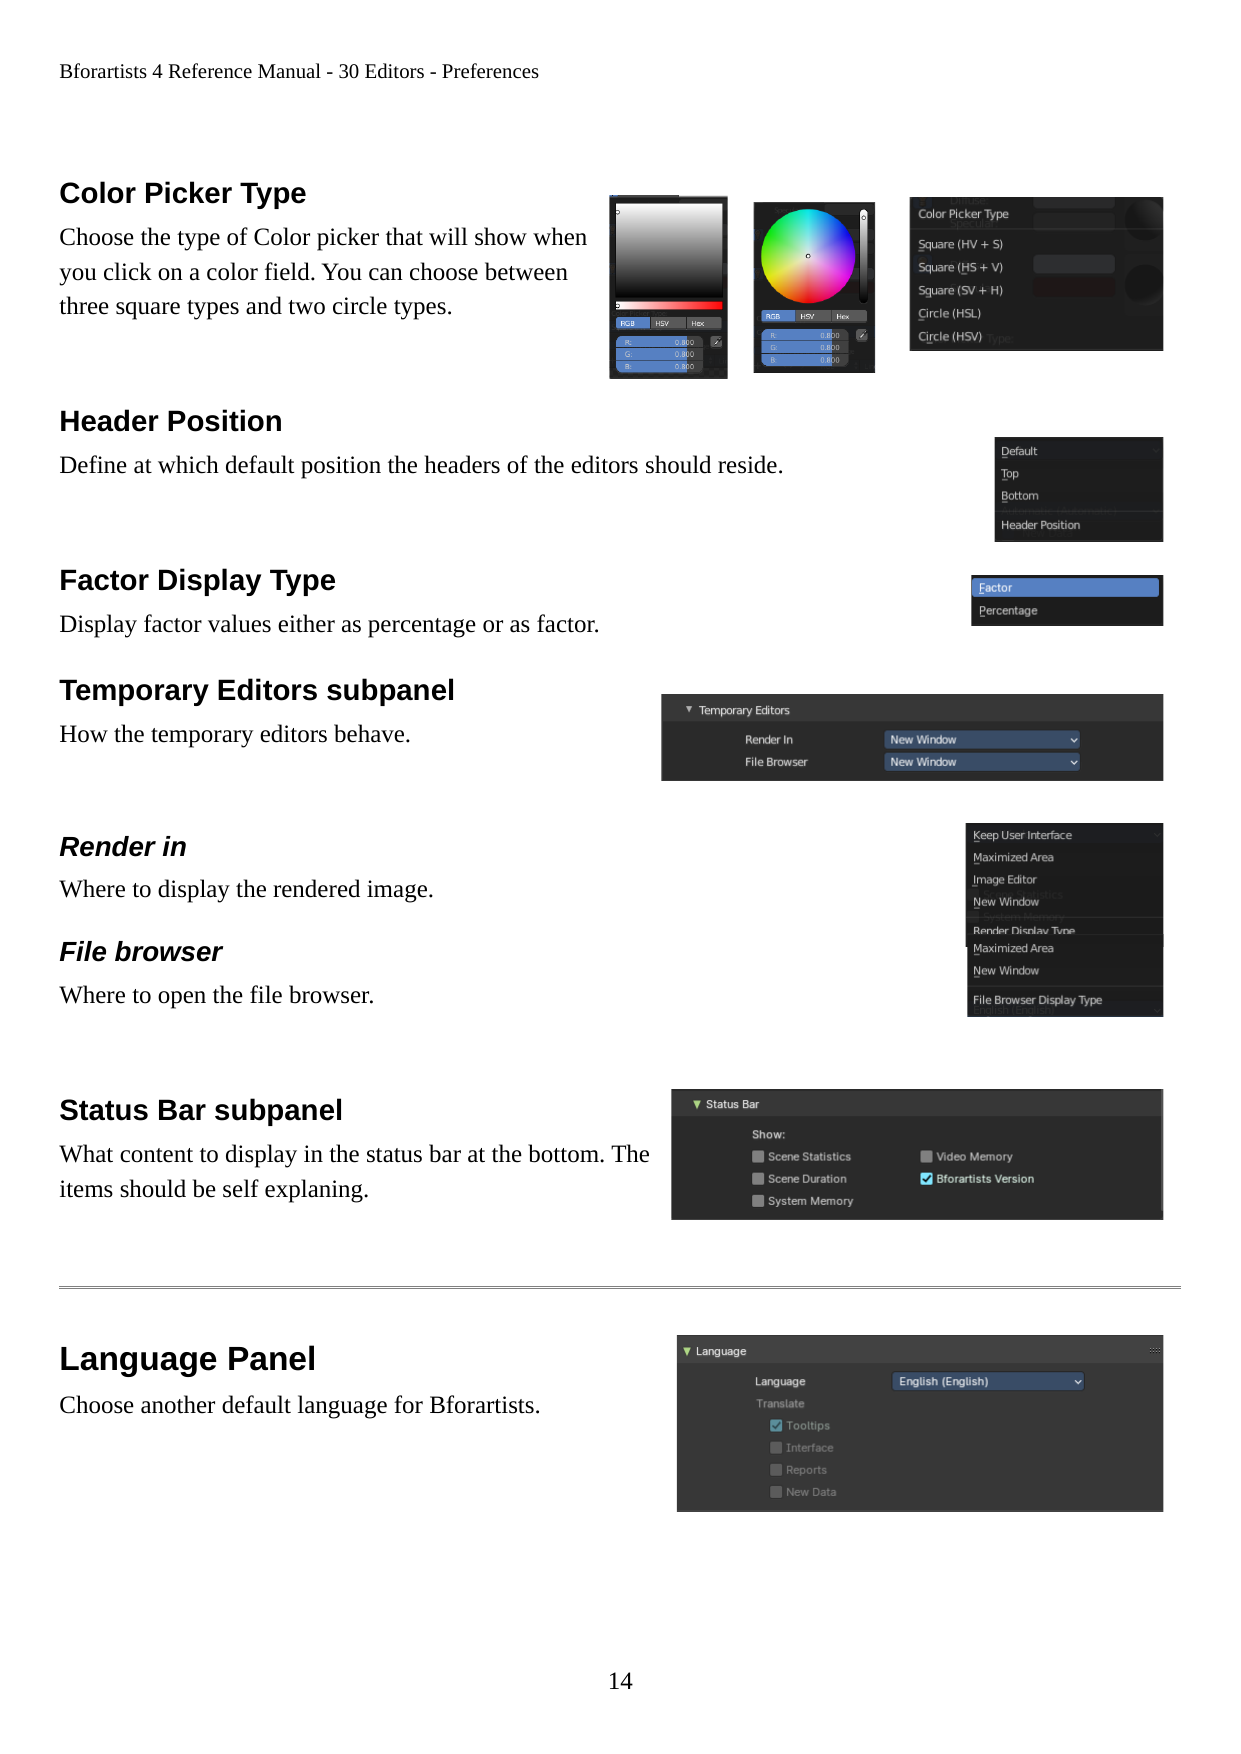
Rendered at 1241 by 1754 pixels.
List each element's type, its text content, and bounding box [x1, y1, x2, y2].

picture [971, 575, 1164, 626]
subtitle Status Bar subpanel [59, 1093, 671, 1127]
picture [661, 694, 1164, 781]
subtitle [1164, 936, 1181, 968]
text Define at which default position the headers of the editors should reside. [59, 450, 994, 479]
subtitle [1164, 1339, 1181, 1377]
subtitle File browser [59, 936, 967, 968]
subtitle Factor Display Type [59, 563, 1181, 597]
text [876, 222, 909, 320]
subtitle [1164, 1093, 1181, 1127]
text How the temporary editors behave. [59, 719, 661, 748]
text What content to display in the status bar at the bottom. The items should be self explaning. [59, 1139, 671, 1202]
picture [994, 437, 1164, 542]
text Where to display the rendered image. [59, 874, 965, 903]
subtitle Temporary Editors subpanel [59, 673, 1181, 707]
picture [671, 1089, 1164, 1220]
text Where to open the file browser. [59, 980, 967, 1009]
picture [909, 197, 1164, 351]
text Choose the type of Color picker that will show when you click on a color field. You can choose between three square types and two circle types. [59, 222, 609, 320]
text Display factor values either as percentage or as factor. [59, 609, 1181, 638]
picture [676, 1335, 1164, 1512]
subtitle [1164, 830, 1181, 862]
picture [609, 195, 728, 379]
text Choose another default language for Bforartists. [59, 1390, 676, 1419]
subtitle Render in [59, 830, 965, 862]
subtitle Color Picker Type [59, 176, 1181, 210]
picture [965, 823, 1164, 1017]
picture [753, 202, 876, 373]
subtitle Language Panel [59, 1339, 676, 1377]
subtitle Header Position [59, 404, 1181, 438]
